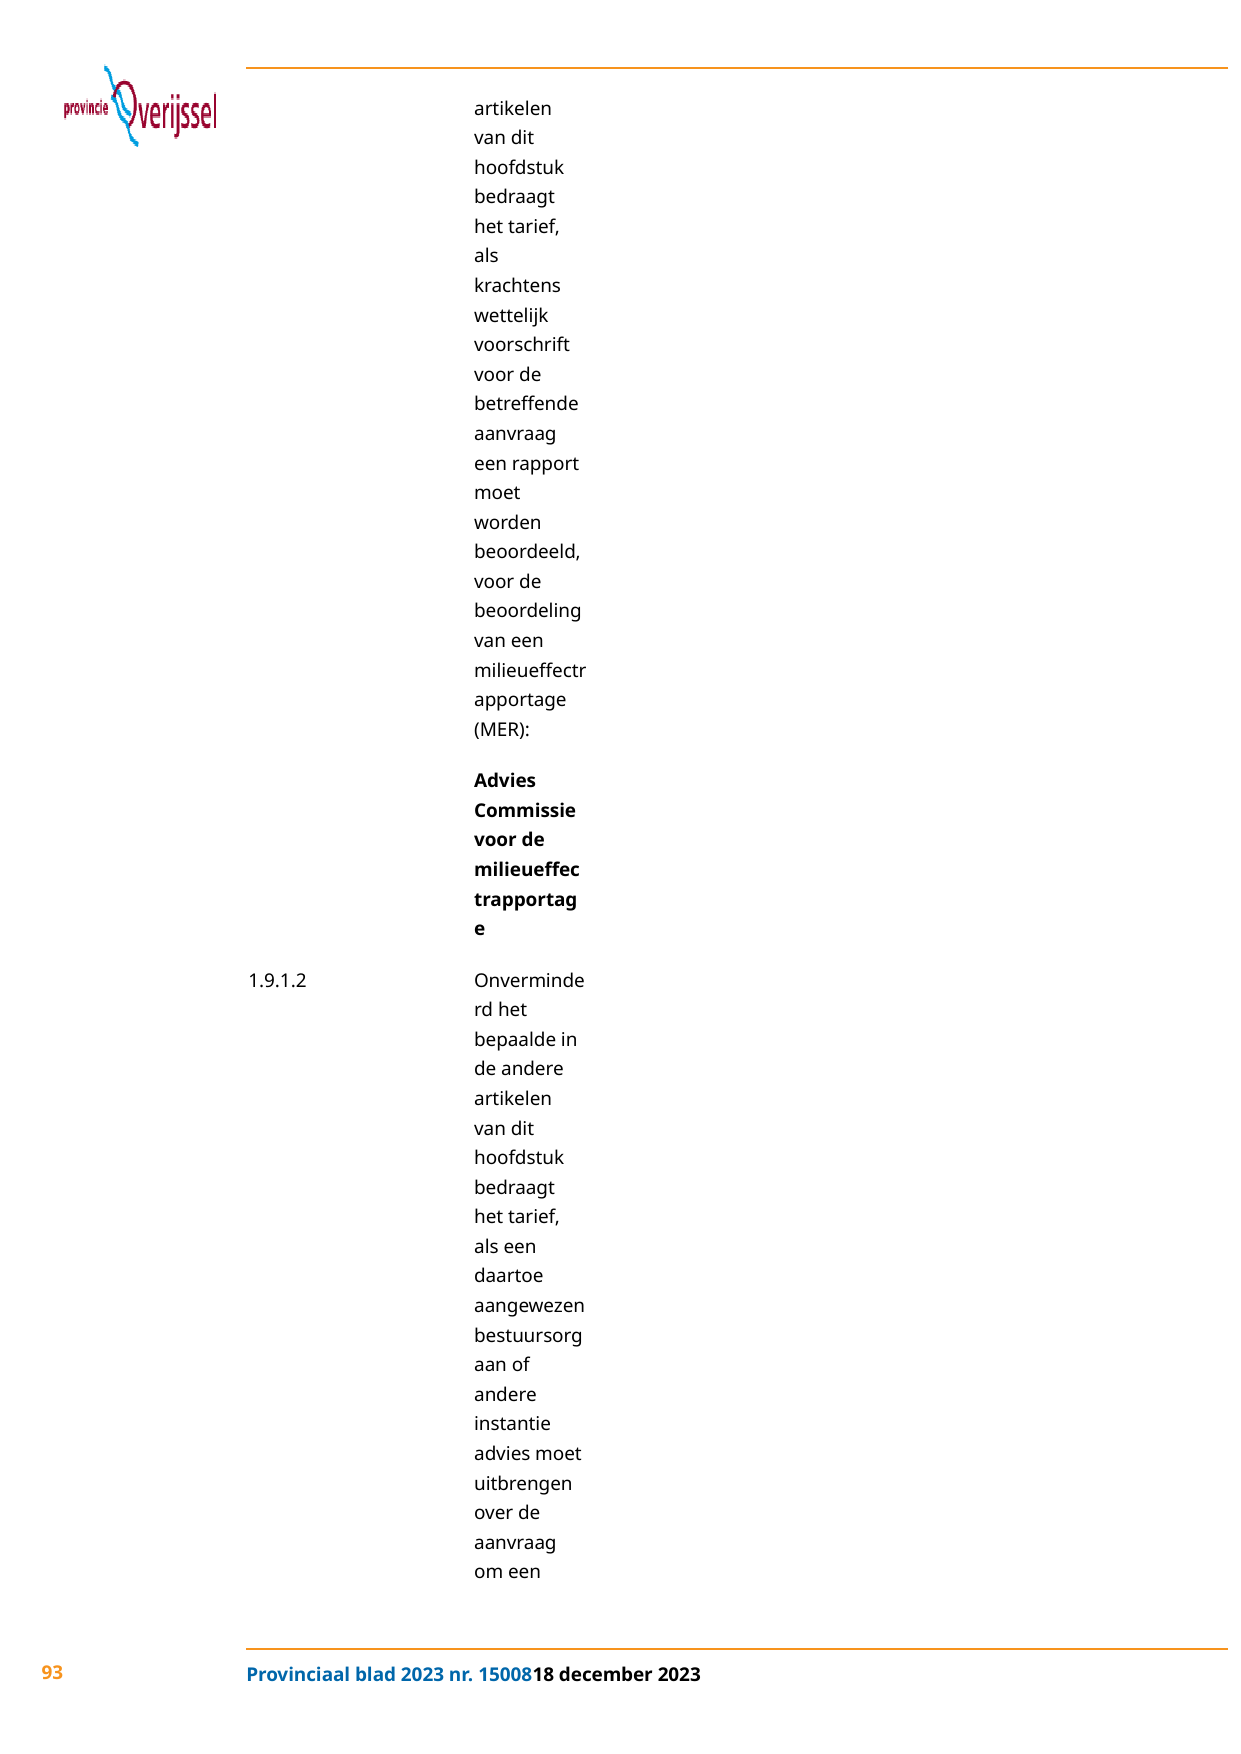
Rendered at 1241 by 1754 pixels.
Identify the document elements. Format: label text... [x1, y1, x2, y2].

table_cell [587, 768, 813, 941]
table_cell [248, 941, 474, 967]
table_cell [474, 941, 587, 967]
table_cell [813, 941, 1152, 967]
table_cell [587, 967, 813, 1584]
table_cell [813, 95, 1152, 742]
table_cell [248, 95, 474, 742]
table_cell Onverminderd het bepaalde in de andere artikelen van dit hoofdstuk bedraagt het tarief, als een daartoe aangewezen bestuursorgaan of andere instantie advies moet uitbrengen over de aanvraag om een [474, 967, 587, 1584]
table_cell [248, 742, 474, 767]
table_cell Advies Commissie voor de milieueffectrapportage [474, 768, 587, 941]
table_cell [813, 742, 1152, 767]
table_cell [587, 742, 813, 767]
table_cell artikelen van dit hoofdstuk bedraagt het tarief, als krachtens wettelijk voorschrift voor de betreffende aanvraag een rapport moet worden beoordeeld, voor de beoordeling van een milieueffectrapportage (MER): [474, 95, 587, 742]
table_cell [587, 941, 813, 967]
table_cell [587, 95, 813, 742]
table_cell [813, 967, 1152, 1584]
table_cell [813, 768, 1152, 941]
table_cell 1.9.1.2 [248, 967, 474, 1584]
table_cell [474, 742, 587, 767]
picture [41, 47, 231, 172]
table_cell [248, 768, 474, 941]
